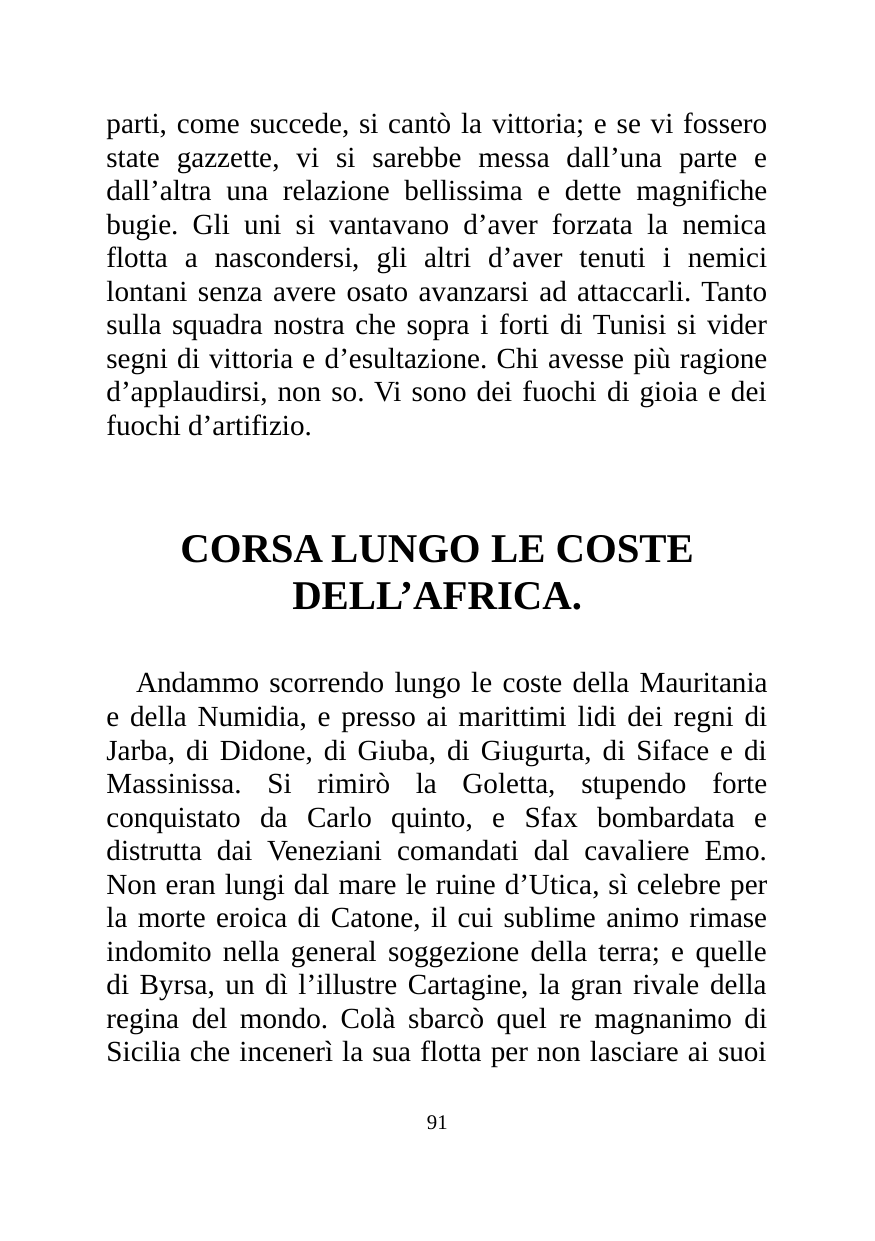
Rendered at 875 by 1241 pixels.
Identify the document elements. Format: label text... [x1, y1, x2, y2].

text parti, come succede, si cantò la vittoria; e se vi fossero state gazzette, vi si sarebbe messa dall’una parte e dall’altra una relazione bellissima e dette magnifiche bugie. Gli uni si vantavano d’aver forzata la nemica flotta a nascondersi, gli altri d’aver tenuti i nemici lontani senza avere osato avanzarsi ad attaccarli. Tanto sulla squadra nostra che sopra i forti di Tunisi si vider segni di vittoria e d’esultazione. Chi avesse più ragione d’applaudirsi, non so. Vi sono dei fuochi di gioia e dei fuochi d’artifizio. [106, 106, 768, 442]
subtitle Corsa lungo le coste dell’Africa. [106, 524, 768, 618]
text Andammo scorrendo lungo le coste della Mauritania e della Numidia, e presso ai marittimi lidi dei regni di Jarba, di Didone, di Giuba, di Giugurta, di Siface e di Massinissa. Si rimirò la Goletta, stupendo forte conquistato da Carlo quinto, e Sfax bombardata e distrutta dai Veneziani comandati dal cavaliere Emo. Non eran lungi dal mare le ruine d’Utica, sì celebre per la morte eroica di Catone, il cui sublime animo rimase indomito nella general soggezione della terra; e quelle di Byrsa, un dì l’illustre Cartagine, la gran rivale della regina del mondo. Colà sbarcò quel re magnanimo di Sicilia che incenerì la sua flotta per non lasciare ai suoi [106, 666, 768, 1068]
